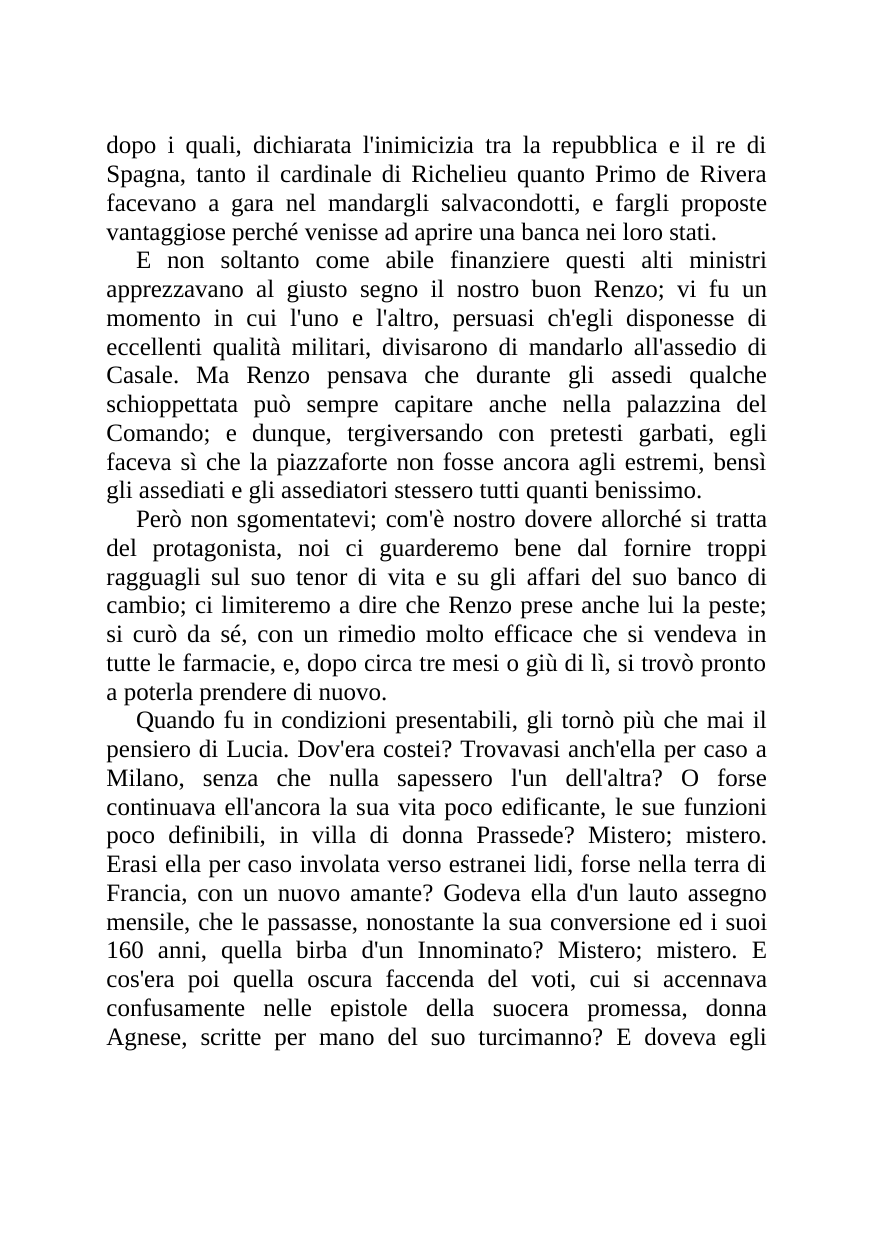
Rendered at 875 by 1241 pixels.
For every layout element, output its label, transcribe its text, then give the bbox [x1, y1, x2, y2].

text E non soltanto come abile finanziere questi alti ministri apprezzavano al giusto segno il nostro buon Renzo; vi fu un momento in cui l'uno e l'altro, persuasi ch'egli disponesse di eccellenti qualità militari, divisarono di mandarlo all'assedio di Casale. Ma Renzo pensava che durante gli assedi qualche schioppettata può sempre capitare anche nella palazzina del Comando; e dunque, tergiversando con pretesti garbati, egli faceva sì che la piazzaforte non fosse ancora agli estremi, bensì gli assediati e gli assediatori stessero tutti quanti benissimo. [106, 245, 768, 504]
text Quando fu in condizioni presentabili, gli tornò più che mai il pensiero di Lucia. Dov'era costei? Trovavasi anch'ella per caso a Milano, senza che nulla sapessero l'un dell'altra? O forse continuava ell'ancora la sua vita poco edificante, le sue funzioni poco definibili, in villa di donna Prassede? Mistero; mistero. Erasi ella per caso involata verso estranei lidi, forse nella terra di Francia, con un nuovo amante? Godeva ella d'un lauto assegno mensile, che le passasse, nonostante la sua conversione ed i suoi 160 anni, quella birba d'un Innominato? Mistero; mistero. E cos'era poi quella oscura faccenda del voti, cui si accennava confusamente nelle epistole della suocera promessa, donna Agnese, scritte per mano del suo turcimanno? E doveva egli [106, 705, 768, 1050]
text dopo i quali, dichiarata l'inimicizia tra la repubblica e il re di Spagna, tanto il cardinale di Richelieu quanto Primo de Rivera facevano a gara nel mandargli salvacondotti, e fargli proposte vantaggiose perché venisse ad aprire una banca nei loro stati. [106, 130, 768, 245]
text Però non sgomentatevi; com'è nostro dovere allorché si tratta del protagonista, noi ci guarderemo bene dal fornire troppi ragguagli sul suo tenor di vita e su gli affari del suo banco di cambio; ci limiteremo a dire che Renzo prese anche lui la peste; si curò da sé, con un rimedio molto efficace che si vendeva in tutte le farmacie, e, dopo circa tre mesi o giù di lì, si trovò pronto a poterla prendere di nuovo. [106, 504, 768, 705]
